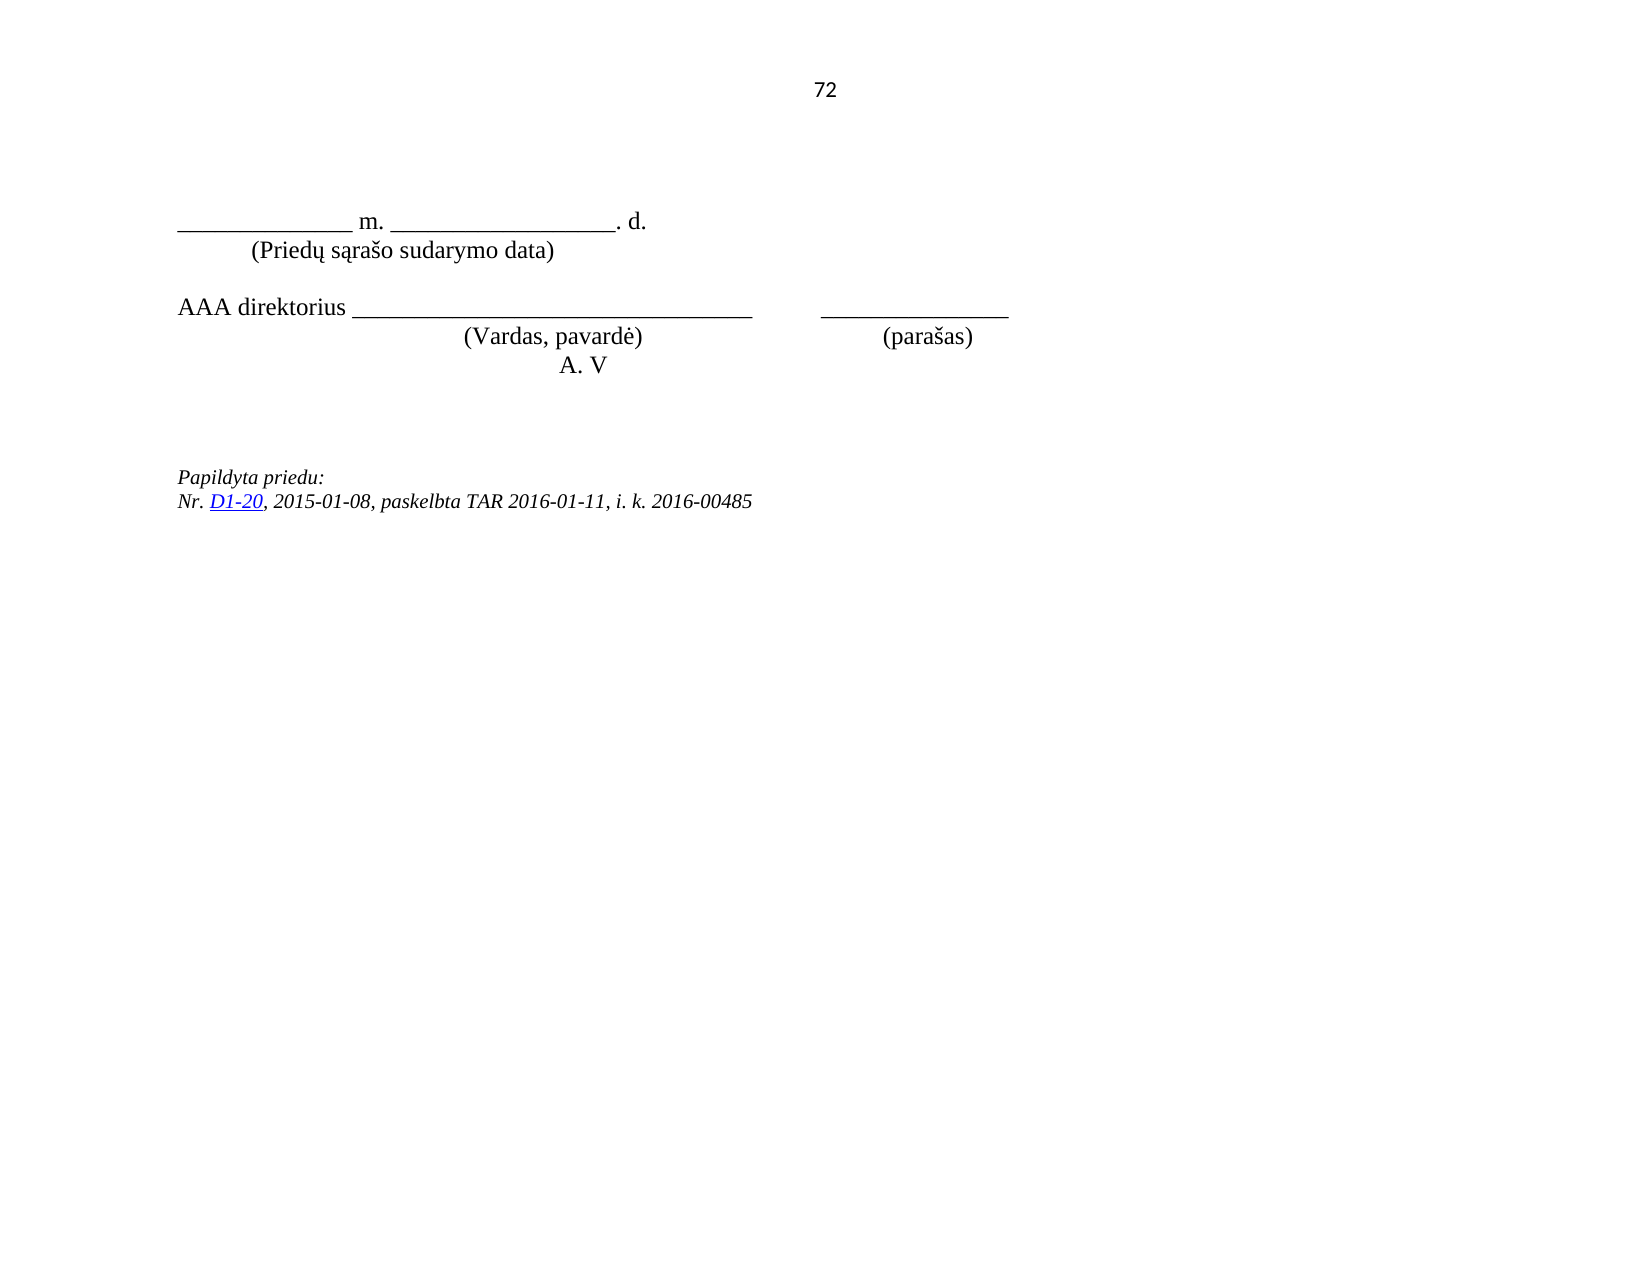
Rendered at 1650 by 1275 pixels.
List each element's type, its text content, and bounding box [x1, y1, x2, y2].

text ______________ m. __________________. d. [177, 206, 1532, 235]
text Papildyta priedu: [177, 465, 1532, 489]
text AAA direktorius ________________________________ _______________ [177, 292, 1532, 321]
text A. V [177, 350, 1532, 378]
text (Priedų sąrašo sudarymo data) [177, 235, 1532, 263]
text Nr. D1-20, 2015-01-08, paskelbta TAR 2016-01-11, i. k. 2016-00485 [177, 489, 1532, 513]
text (Vardas, pavardė) (parašas) [177, 321, 1532, 350]
